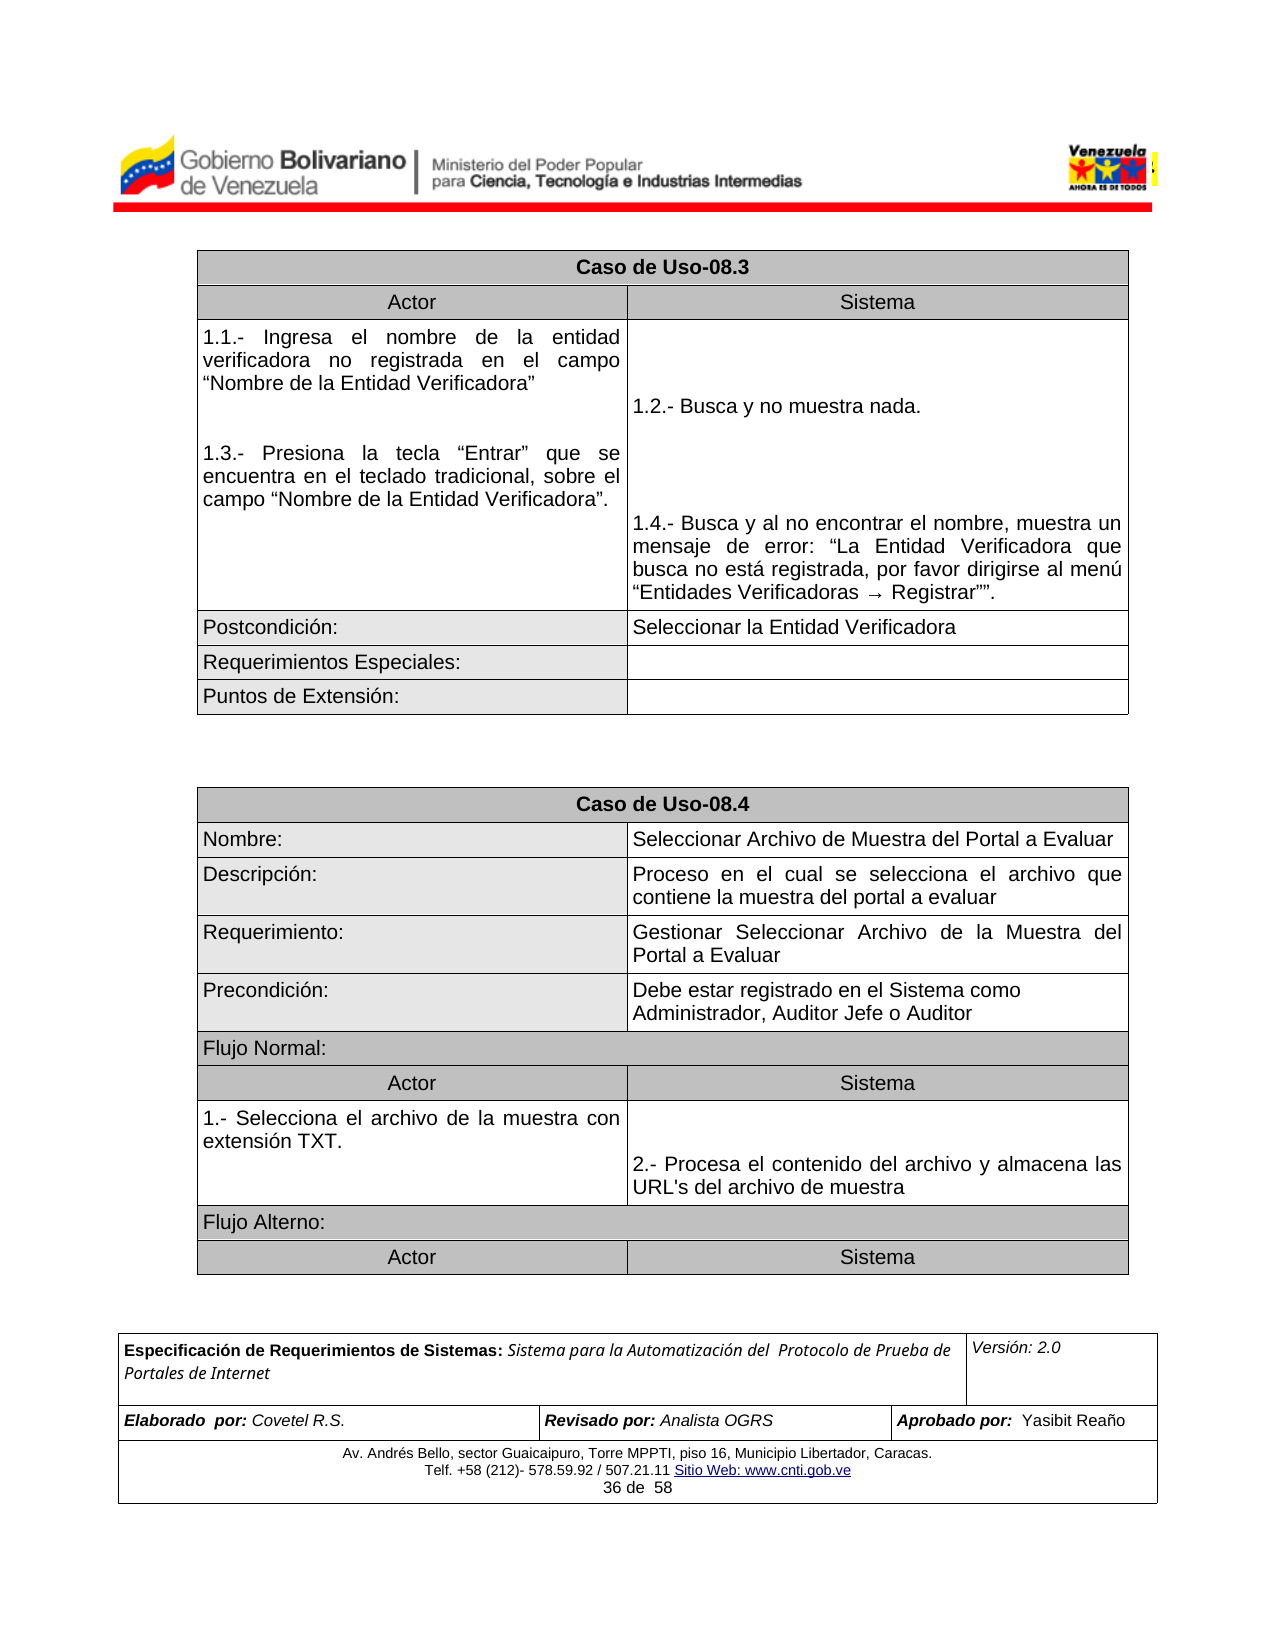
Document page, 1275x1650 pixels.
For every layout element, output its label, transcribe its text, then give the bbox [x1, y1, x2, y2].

table_cell [628, 680, 1128, 714]
table_cell Postcondición: [198, 611, 627, 644]
table_cell 1.- Selecciona el archivo de la muestra con extensión TXT. [198, 1101, 627, 1205]
table_cell Requerimiento: [198, 916, 627, 973]
table_header Caso de Uso-08.4 [198, 788, 1128, 822]
table_header Caso de Uso-08.3 [198, 251, 1128, 284]
table_cell Sistema [628, 1066, 1128, 1100]
table_cell Descripción: [198, 858, 627, 914]
table_cell Precondición: [198, 974, 627, 1031]
table_cell 1.2.- Busca y no muestra nada. 1.4.- Busca y al no encontrar el nombre, muestra un mensaje de error: “La Entidad Verificadora que busca no está registrada, por favor dirigirse al menú “Entidades Verificadoras → Registrar””. [628, 320, 1128, 610]
table_cell Puntos de Extensión: [198, 680, 627, 714]
table_cell Flujo Normal: [198, 1032, 1128, 1065]
table_cell Nombre: [198, 823, 627, 857]
table_cell Flujo Alterno: [198, 1206, 1128, 1239]
table_cell Sistema [628, 286, 1128, 319]
picture [113, 126, 1153, 212]
table_cell Sistema [628, 1241, 1128, 1274]
table_cell Gestionar Seleccionar Archivo de la Muestra del Portal a Evaluar [628, 916, 1128, 973]
table_cell [628, 646, 1128, 679]
table_cell 1.1.- Ingresa el nombre de la entidad verificadora no registrada en el campo “Nombre de la Entidad Verificadora” 1.3.- Presiona la tecla “Entrar” que se encuentra en el teclado tradicional, sobre el campo “Nombre de la Entidad Verificadora”. [198, 320, 627, 610]
table_cell Actor [198, 1066, 627, 1100]
table_cell Requerimientos Especiales: [198, 646, 627, 679]
table_cell Seleccionar la Entidad Verificadora [628, 611, 1128, 644]
table_cell Actor [198, 1241, 627, 1274]
table_cell Debe estar registrado en el Sistema como Administrador, Auditor Jefe o Auditor [628, 974, 1128, 1031]
table_cell Proceso en el cual se selecciona el archivo que contiene la muestra del portal a evaluar [628, 858, 1128, 914]
table_cell Actor [198, 286, 627, 319]
table_cell Seleccionar Archivo de Muestra del Portal a Evaluar [628, 823, 1128, 857]
table_cell 2.- Procesa el contenido del archivo y almacena las URL's del archivo de muestra [628, 1101, 1128, 1205]
